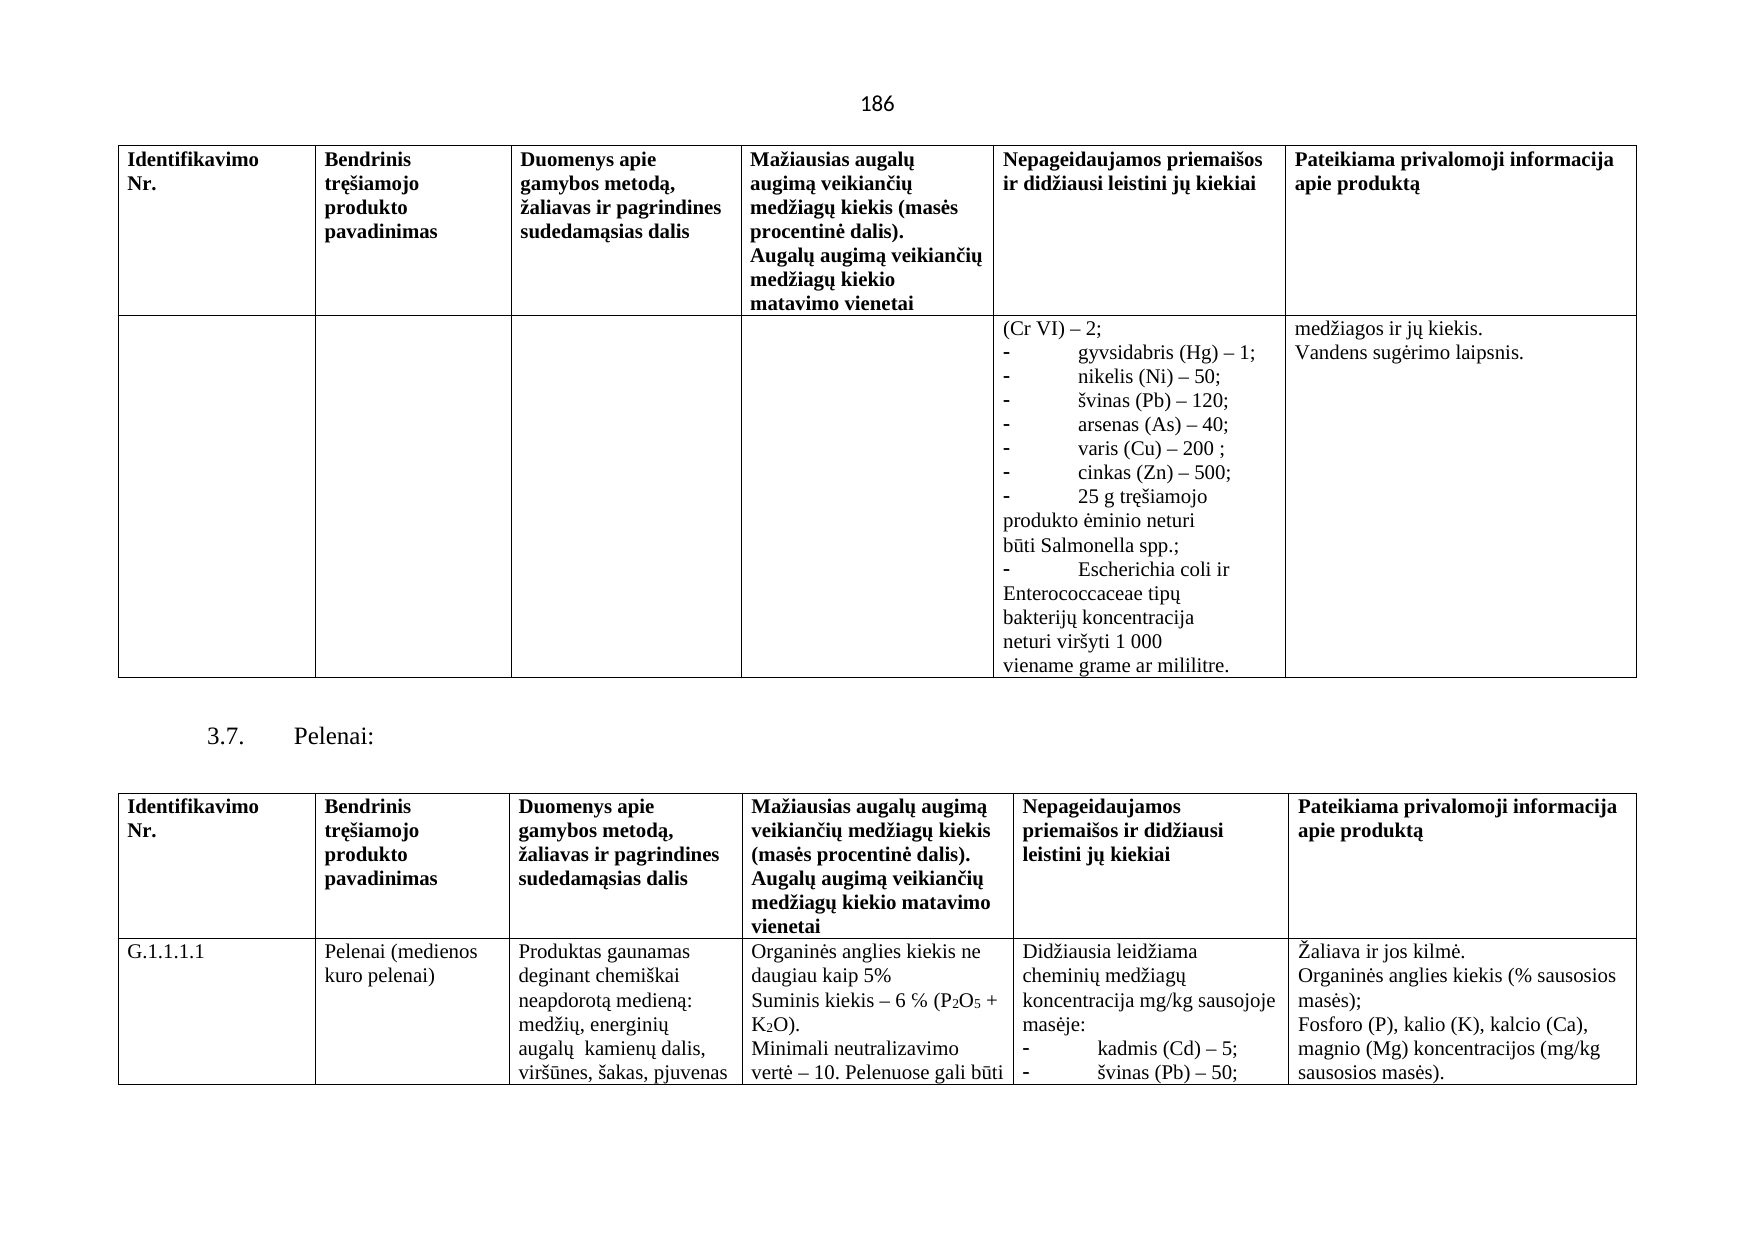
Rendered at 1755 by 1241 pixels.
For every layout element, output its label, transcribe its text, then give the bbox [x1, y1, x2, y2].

table_header Identifikavimo Nr. [119, 794, 315, 938]
table_header Nepageidaujamos priemaišos ir didžiausi leistini jų kiekiai [994, 146, 1285, 315]
table_cell [742, 316, 993, 677]
table_cell Produktas gaunamas deginant chemiškai neapdorotą medieną: medžių, energinių augalų kamienų dalis, viršūnes, šakas, pjuvenas [510, 939, 742, 1084]
table_header Duomenys apie gamybos metodą, žaliavas ir pagrindines sudedamąsias dalis [510, 794, 742, 938]
table_header Bendrinis tręšiamojo produkto pavadinimas [316, 146, 511, 315]
table_header Bendrinis tręšiamojo produkto pavadinimas [316, 794, 509, 938]
table_cell [119, 316, 315, 677]
text 3.7. Pelenai: [207, 721, 1636, 750]
table_header Pateikiama privalomoji informacija apie produktą [1286, 146, 1636, 315]
table_cell Žaliava ir jos kilmė. Organinės anglies kiekis (% sausosios masės); Fosforo (P), kalio (K), kalcio (Ca), magnio (Mg) koncentracijos (mg/kg sausosios masės). [1289, 939, 1636, 1084]
table_cell Organinės anglies kiekis ne daugiau kaip 5% Suminis kiekis – 6 ℅ (P2O5 + K2O). Minimali neutralizavimo vertė – 10. Pelenuose gali būti [743, 939, 1013, 1084]
table_cell Pelenai (medienos kuro pelenai) [316, 939, 509, 1084]
table_header Nepageidaujamos priemaišos ir didžiausi leistini jų kiekiai [1014, 794, 1288, 938]
table_cell medžiagos ir jų kiekis. Vandens sugėrimo laipsnis. [1286, 316, 1636, 677]
table_header Duomenys apie gamybos metodą, žaliavas ir pagrindines sudedamąsias dalis [512, 146, 741, 315]
table_header Identifikavimo Nr. [119, 146, 315, 315]
table_cell G.1.1.1.1 [119, 939, 315, 1084]
table_header Pateikiama privalomoji informacija apie produktą [1289, 794, 1636, 938]
table_cell [512, 316, 741, 677]
table_header Mažiausias augalų augimą veikiančių medžiagų kiekis (masės procentinė dalis). Augalų augimą veikiančių medžiagų kiekio matavimo vienetai [742, 146, 993, 315]
table_cell [316, 316, 511, 677]
table_cell (Cr VI) – 2;  gyvsidabris (Hg) – 1;  nikelis (Ni) – 50;  švinas (Pb) – 120;  arsenas (As) – 40;  varis (Cu) – 200 ;  cinkas (Zn) – 500;  25 g tręšiamojo produkto ėminio neturi būti Salmonella spp.;  Escherichia coli ir Enterococcaceae tipų bakterijų koncentracija neturi viršyti 1 000 viename grame ar mililitre. [994, 316, 1285, 677]
table_header Mažiausias augalų augimą veikiančių medžiagų kiekis (masės procentinė dalis). Augalų augimą veikiančių medžiagų kiekio matavimo vienetai [743, 794, 1013, 938]
table_cell Didžiausia leidžiama cheminių medžiagų koncentracija mg/kg sausojoje masėje:  kadmis (Cd) – 5;  švinas (Pb) – 50; [1014, 939, 1288, 1084]
